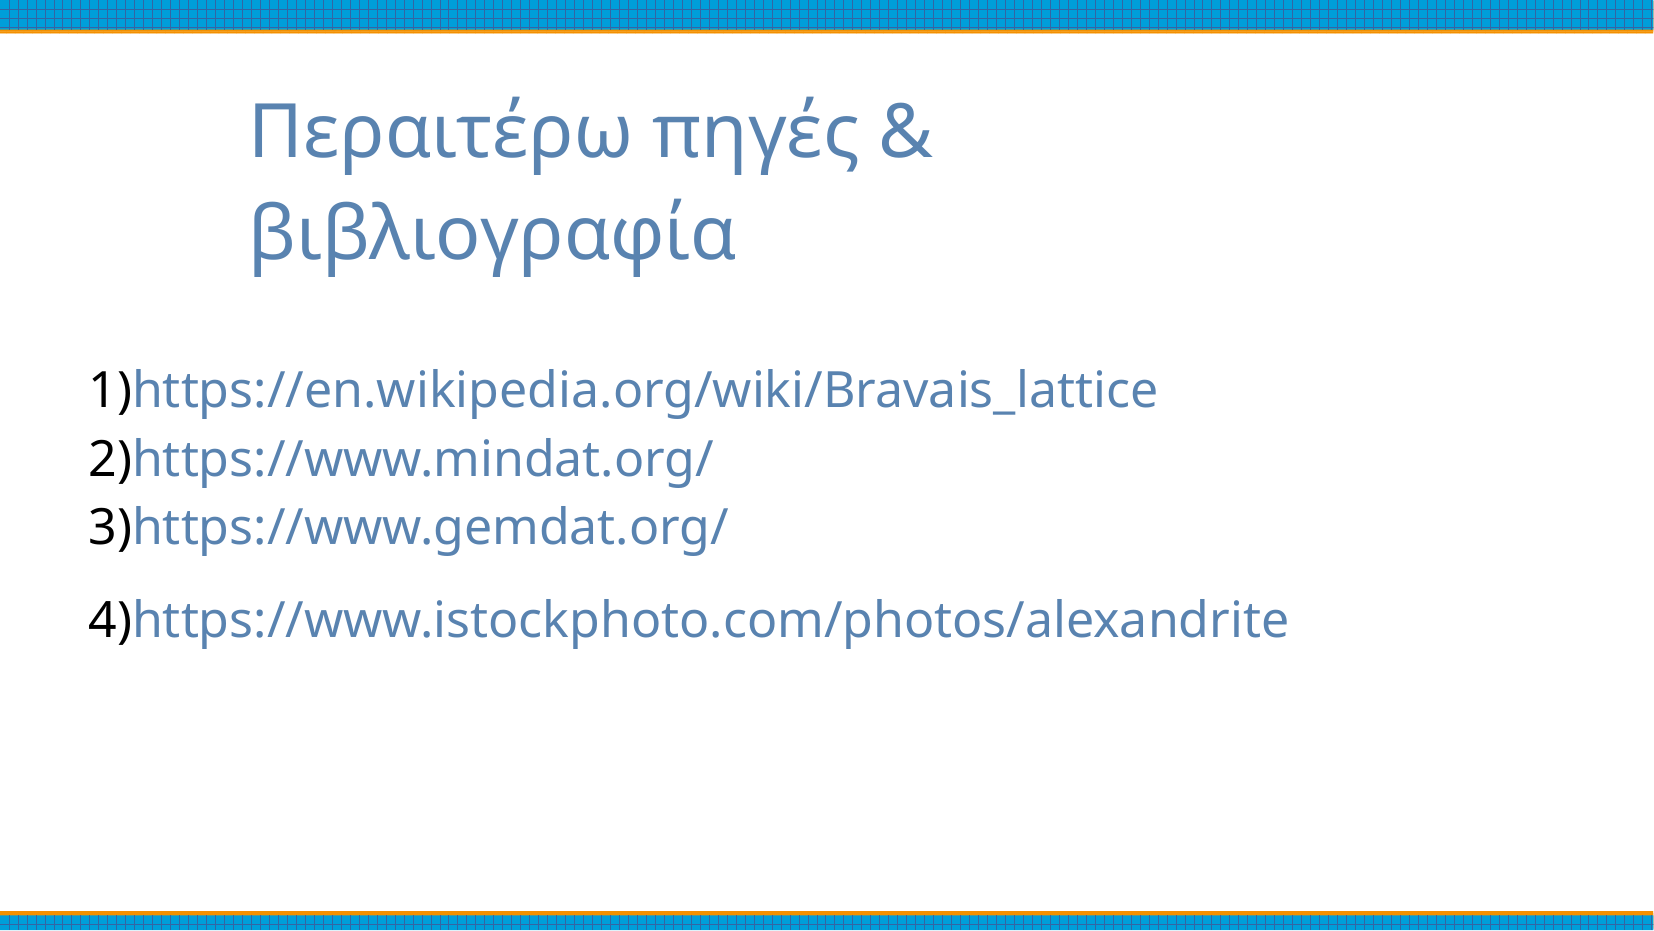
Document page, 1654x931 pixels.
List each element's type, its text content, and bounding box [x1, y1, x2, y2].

text_box Περαιτέρω πηγές & βιβλιογραφία [243, 147, 1388, 211]
subtitle https://en.wikipedia.org/wiki/Bravais_lattice https://www.mindat.org/ https://www.gemdat.org/ https://www.istockphoto.com/photos/alexandrite [88, 322, 1565, 777]
